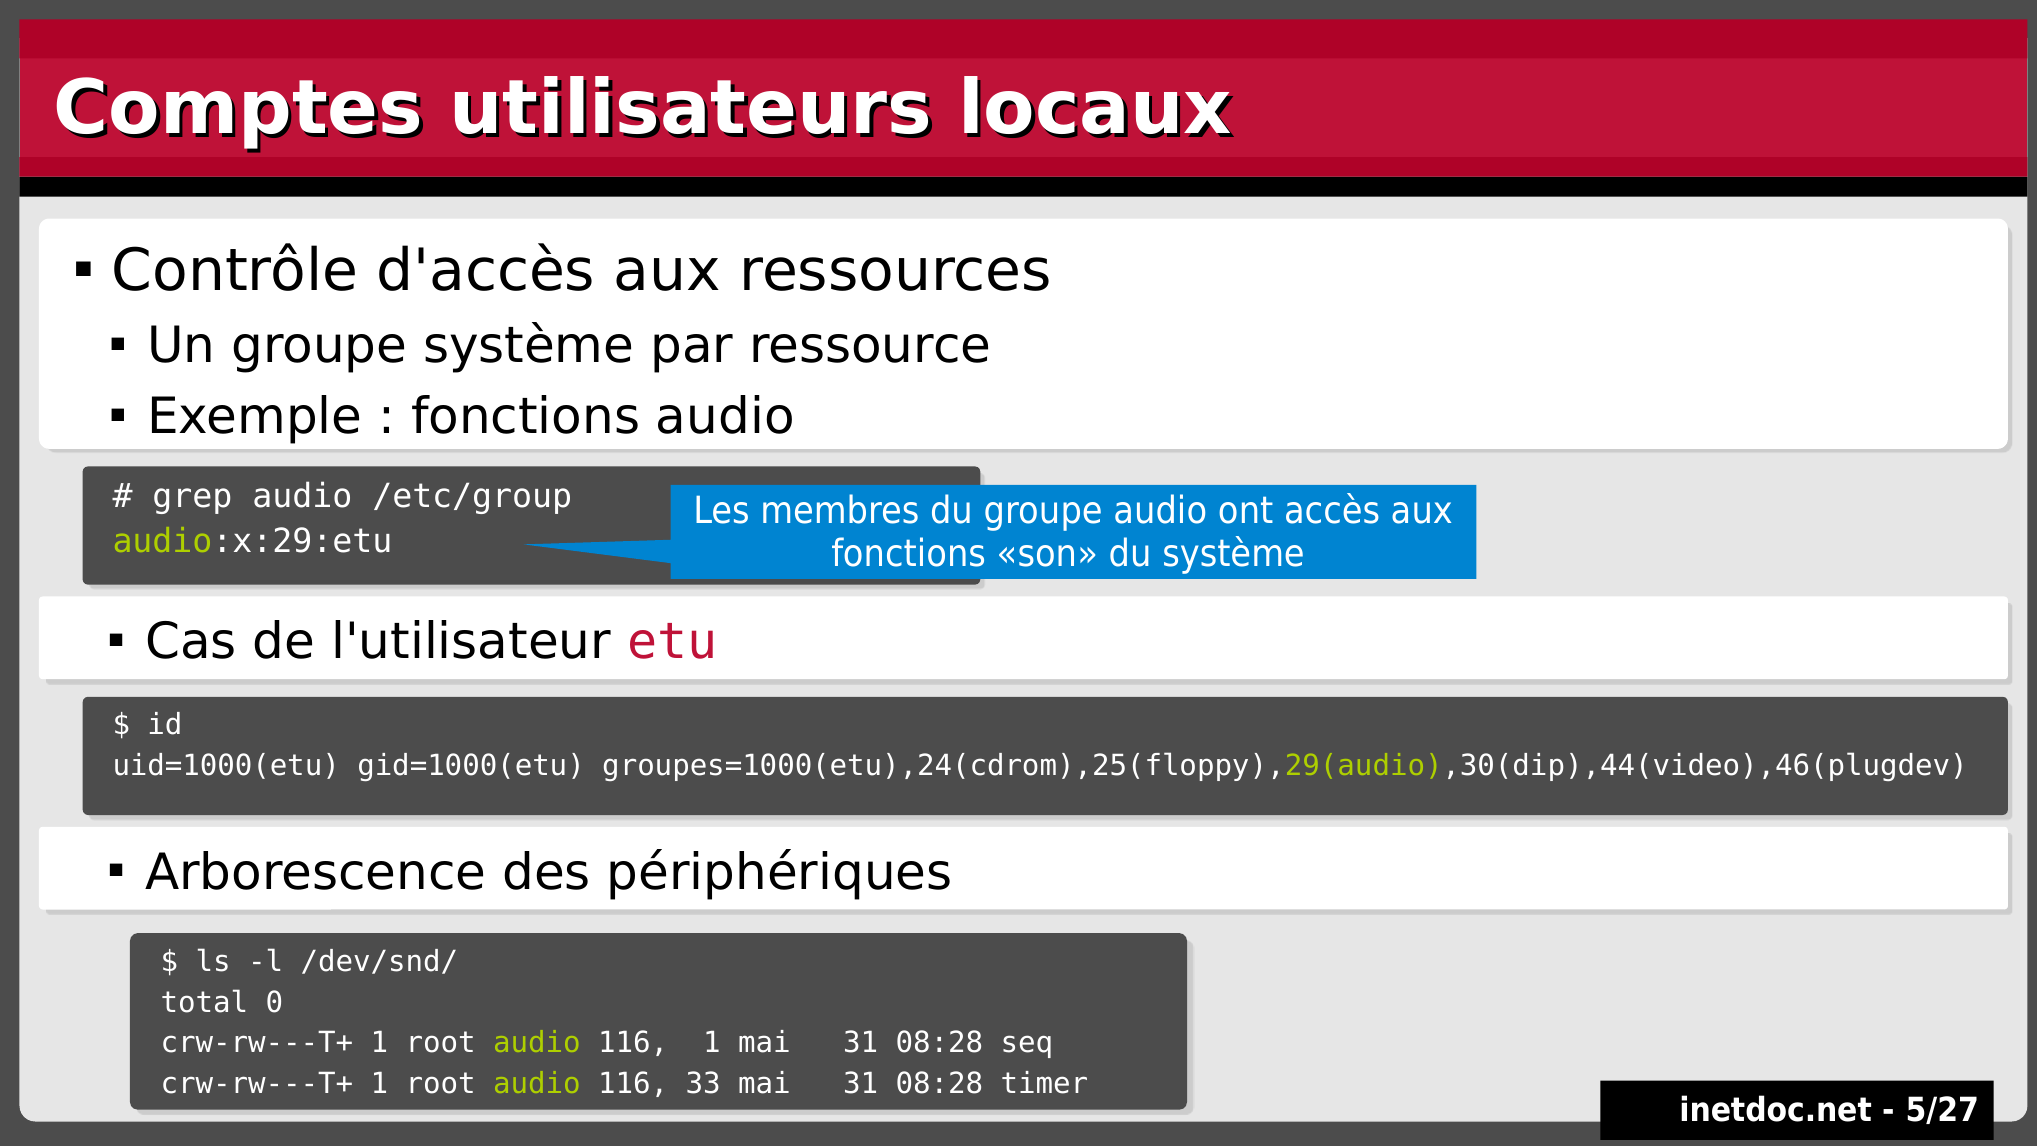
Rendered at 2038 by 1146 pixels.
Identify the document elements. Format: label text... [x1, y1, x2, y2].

text_box inetdoc.net - <numéro>/27 [1600, 1080, 1994, 1140]
text_box Les membres du groupe audio ont accès aux fonctions «son» du système [523, 484, 1477, 579]
text_box $ ls -l /dev/snd/ total 0 crw-rw---T+ 1 root audio 116, 1 mai 31 08:28 seq crw-rw---T+ 1 root audio 116, 33 mai 31 08:28 timer [129, 933, 1188, 1110]
text_box Comptes utilisateurs locaux [19, 59, 2028, 157]
text_box Arborescence des périphériques [38, 826, 2008, 910]
text_box [19, 157, 2028, 1122]
text_box [19, 19, 2028, 59]
text_box # grep audio /etc/group audio:x:29:etu [82, 466, 981, 585]
text_box Contrôle d'accès aux ressources Un groupe système par ressource Exemple : fonctions audio [38, 218, 2008, 449]
text_box Cas de l'utilisateur etu [38, 596, 2008, 680]
text_box $ id uid=1000(etu) gid=1000(etu) groupes=1000(etu),24(cdrom),25(floppy),29(audio),30(dip),44(video),46(plugdev) [82, 696, 2008, 816]
